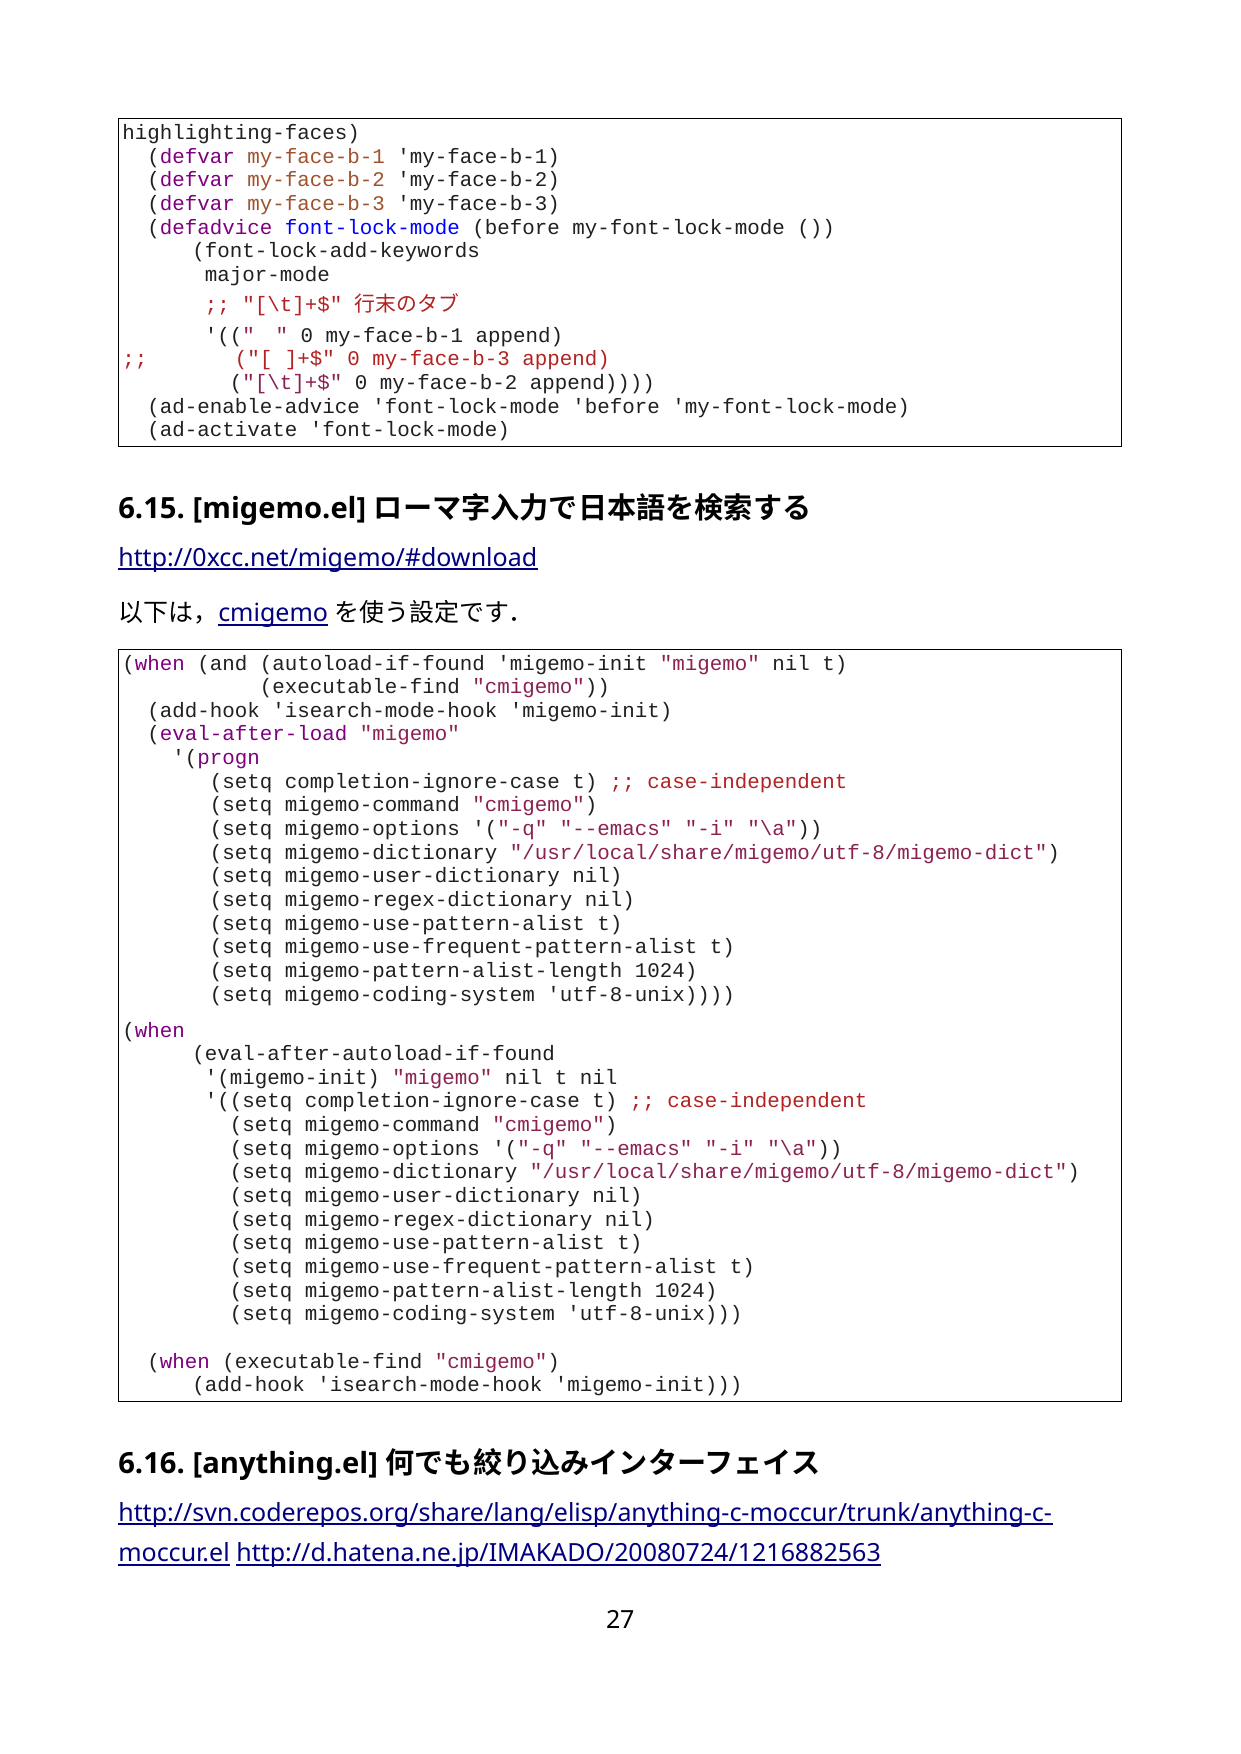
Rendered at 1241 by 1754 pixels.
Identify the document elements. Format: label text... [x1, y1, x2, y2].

text (setq migemo-coding-system 'utf-8-unix))) [119, 1299, 1121, 1323]
text highlighting-faces) [119, 119, 1121, 142]
text (add-hook 'isearch-mode-hook 'migemo-init))) [119, 1370, 1121, 1401]
text (executable-find "cmigemo")) [119, 672, 1121, 696]
text (when [119, 1016, 1121, 1039]
text 以下は，cmigemo を使う設定です． [118, 593, 1122, 629]
text (setq migemo-use-pattern-alist t) [119, 1228, 1121, 1252]
text (eval-after-load "migemo" [119, 719, 1121, 743]
text (setq migemo-command "cmigemo") [119, 1110, 1121, 1134]
text (setq migemo-options '("-q" "--emacs" "-i" "\a")) [119, 814, 1121, 838]
subtitle [anything.el] 何でも絞り込みインターフェイス [118, 1439, 1122, 1482]
text (setq migemo-dictionary "/usr/local/share/migemo/utf-8/migemo-dict") [119, 838, 1121, 861]
text '((" " 0 my-face-b-1 append) [119, 314, 1121, 344]
text '((setq completion-ignore-case t) ;; case-independent [119, 1087, 1121, 1110]
text (setq migemo-regex-dictionary nil) [119, 885, 1121, 909]
text (setq migemo-command "cmigemo") [119, 790, 1121, 814]
text ;; "[\t]+$" 行末のタブ [119, 284, 1121, 314]
text (setq migemo-user-dictionary nil) [119, 861, 1121, 885]
text (setq migemo-use-frequent-pattern-alist t) [119, 1252, 1121, 1276]
text (setq migemo-coding-system 'utf-8-unix)))) [119, 979, 1121, 1007]
text http://0xcc.net/migemo/#download [118, 539, 1122, 573]
text (setq migemo-user-dictionary nil) [119, 1181, 1121, 1205]
text ("[\t]+$" 0 my-face-b-2 append)))) [119, 368, 1121, 392]
text '(progn [119, 743, 1121, 767]
text (defvar my-face-b-2 'my-face-b-2) [119, 165, 1121, 189]
text (when (and (autoload-if-found 'migemo-init "migemo" nil t) [119, 650, 1121, 672]
text (add-hook 'isearch-mode-hook 'migemo-init) [119, 696, 1121, 719]
text (ad-enable-advice 'font-lock-mode 'before 'my-font-lock-mode) [119, 392, 1121, 415]
text (defvar my-face-b-3 'my-face-b-3) [119, 189, 1121, 213]
text (when (executable-find "cmigemo") [119, 1347, 1121, 1370]
text (setq completion-ignore-case t) ;; case-independent [119, 767, 1121, 790]
text (setq migemo-options '("-q" "--emacs" "-i" "\a")) [119, 1134, 1121, 1157]
text (setq migemo-pattern-alist-length 1024) [119, 1276, 1121, 1299]
subtitle [migemo.el] ローマ字入力で日本語を検索する [118, 484, 1122, 527]
text (setq migemo-pattern-alist-length 1024) [119, 956, 1121, 979]
text (font-lock-add-keywords [119, 236, 1121, 260]
text major-mode [119, 260, 1121, 284]
text '(migemo-init) "migemo" nil t nil [119, 1063, 1121, 1087]
text (setq migemo-dictionary "/usr/local/share/migemo/utf-8/migemo-dict") [119, 1157, 1121, 1181]
text (defadvice font-lock-mode (before my-font-lock-mode ()) [119, 213, 1121, 236]
text (eval-after-autoload-if-found [119, 1039, 1121, 1063]
text (setq migemo-use-pattern-alist t) [119, 909, 1121, 932]
text ;; ("[ ]+$" 0 my-face-b-3 append) [119, 344, 1121, 368]
text (defvar my-face-b-1 'my-face-b-1) [119, 142, 1121, 165]
text http://svn.coderepos.org/share/lang/elisp/anything-c-moccur/trunk/anything-c-moccur.el http://d.hatena.ne.jp/IMAKADO/20080724/1216882563 [118, 1494, 1122, 1569]
text (setq migemo-use-frequent-pattern-alist t) [119, 932, 1121, 956]
text (ad-activate 'font-lock-mode) [119, 415, 1121, 446]
text (setq migemo-regex-dictionary nil) [119, 1205, 1121, 1228]
